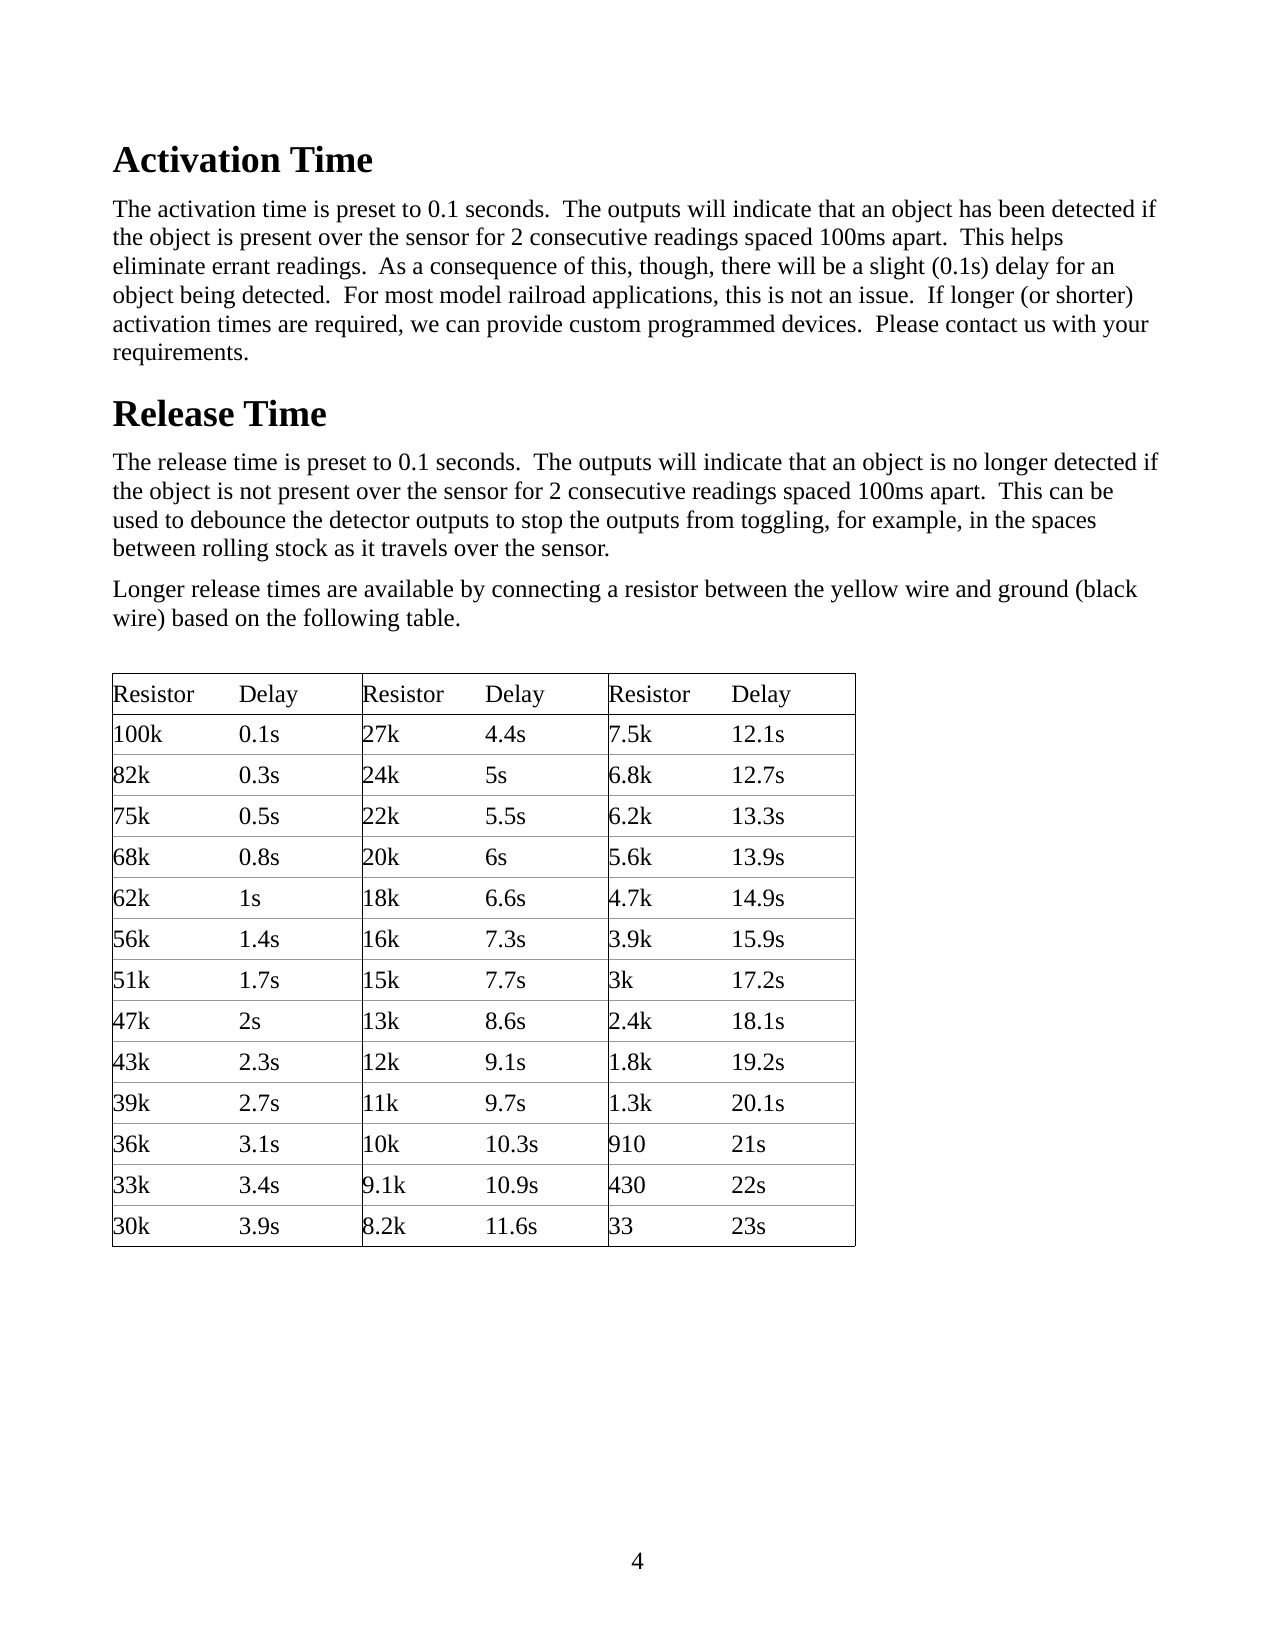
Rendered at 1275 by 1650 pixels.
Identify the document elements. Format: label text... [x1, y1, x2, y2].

table_cell 39k [113, 1083, 238, 1123]
table_cell 17.2s [731, 960, 855, 1000]
table_cell 75k [113, 796, 238, 836]
table_cell 5.6k [609, 837, 731, 877]
table_cell 22s [731, 1165, 855, 1205]
table_cell 1.8k [609, 1042, 731, 1082]
table_cell 12.1s [731, 715, 855, 754]
table_header Delay [485, 674, 608, 713]
table_cell 5.5s [485, 796, 608, 836]
table_cell 10k [363, 1124, 485, 1164]
table_cell 11k [363, 1083, 485, 1123]
table_cell 3.9s [239, 1206, 362, 1246]
table_cell 8.6s [485, 1001, 608, 1041]
table_cell 3.1s [239, 1124, 362, 1164]
table_cell 15.9s [731, 919, 855, 959]
table_cell 30k [113, 1206, 238, 1246]
table_cell 12.7s [731, 755, 855, 795]
table_cell 7.3s [485, 919, 608, 959]
table_cell 24k [363, 755, 485, 795]
table_header Delay [731, 674, 855, 713]
table_cell 56k [113, 919, 238, 959]
table_cell 0.5s [239, 796, 362, 836]
table_header Resistor [113, 674, 238, 713]
table_cell 18k [363, 878, 485, 918]
table_cell 13k [363, 1001, 485, 1041]
table_cell 6s [485, 837, 608, 877]
table_cell 0.1s [239, 715, 362, 754]
table_cell 430 [609, 1165, 731, 1205]
table_cell 33 [609, 1206, 731, 1246]
table_cell 8.2k [363, 1206, 485, 1246]
table_cell 1s [239, 878, 362, 918]
table_cell 12k [363, 1042, 485, 1082]
table_cell 6.2k [609, 796, 731, 836]
table_cell 15k [363, 960, 485, 1000]
table_cell 11.6s [485, 1206, 608, 1246]
table_cell 2s [239, 1001, 362, 1041]
table_cell 68k [113, 837, 238, 877]
subtitle Activation Time [112, 137, 1162, 181]
table_cell 1.7s [239, 960, 362, 1000]
table_cell 13.9s [731, 837, 855, 877]
table_cell 20k [363, 837, 485, 877]
table_cell 0.8s [239, 837, 362, 877]
table_cell 6.6s [485, 878, 608, 918]
table_cell 4.4s [485, 715, 608, 754]
table_cell 4.7k [609, 878, 731, 918]
table_header Resistor [363, 674, 485, 713]
table_cell 33k [113, 1165, 238, 1205]
table_cell 82k [113, 755, 238, 795]
table_cell 10.9s [485, 1165, 608, 1205]
table_cell 3.4s [239, 1165, 362, 1205]
table_cell 6.8k [609, 755, 731, 795]
text Longer release times are available by connecting a resistor between the yellow wire and ground (black wire) based on the following table. [112, 574, 1162, 632]
table_cell 1.4s [239, 919, 362, 959]
table_cell 3.9k [609, 919, 731, 959]
table_cell 10.3s [485, 1124, 608, 1164]
table_cell 27k [363, 715, 485, 754]
table_cell 43k [113, 1042, 238, 1082]
table_cell 9.7s [485, 1083, 608, 1123]
table_cell 9.1s [485, 1042, 608, 1082]
table_cell 0.3s [239, 755, 362, 795]
table_cell 18.1s [731, 1001, 855, 1041]
table_cell 36k [113, 1124, 238, 1164]
table_cell 51k [113, 960, 238, 1000]
subtitle Release Time [112, 391, 1162, 435]
table_cell 2.3s [239, 1042, 362, 1082]
table_cell 13.3s [731, 796, 855, 836]
table_cell 23s [731, 1206, 855, 1246]
table_cell 100k [113, 715, 238, 754]
table_cell 14.9s [731, 878, 855, 918]
table_cell 22k [363, 796, 485, 836]
table_cell 9.1k [363, 1165, 485, 1205]
table_cell 2.7s [239, 1083, 362, 1123]
table_cell 7.7s [485, 960, 608, 1000]
table_cell 16k [363, 919, 485, 959]
text The activation time is preset to 0.1 seconds. The outputs will indicate that an object has been detected if the object is present over the sensor for 2 consecutive readings spaced 100ms apart. This helps eliminate errant readings. As a consequence of this, though, there will be a slight (0.1s) delay for an object being detected. For most model railroad applications, this is not an issue. If longer (or shorter) activation times are required, we can provide custom programmed devices. Please contact us with your requirements. [112, 194, 1162, 366]
table_header Resistor [609, 674, 731, 713]
table_cell 910 [609, 1124, 731, 1164]
table_cell 21s [731, 1124, 855, 1164]
table_cell 47k [113, 1001, 238, 1041]
table_header Delay [239, 674, 362, 713]
table_cell 1.3k [609, 1083, 731, 1123]
text The release time is preset to 0.1 seconds. The outputs will indicate that an object is no longer detected if the object is not present over the sensor for 2 consecutive readings spaced 100ms apart. This can be used to debounce the detector outputs to stop the outputs from toggling, for example, in the spaces between rolling stock as it travels over the sensor. [112, 447, 1162, 562]
table_cell 19.2s [731, 1042, 855, 1082]
table_cell 3k [609, 960, 731, 1000]
table_cell 5s [485, 755, 608, 795]
table_cell 62k [113, 878, 238, 918]
table_cell 7.5k [609, 715, 731, 754]
table_cell 20.1s [731, 1083, 855, 1123]
table_cell 2.4k [609, 1001, 731, 1041]
